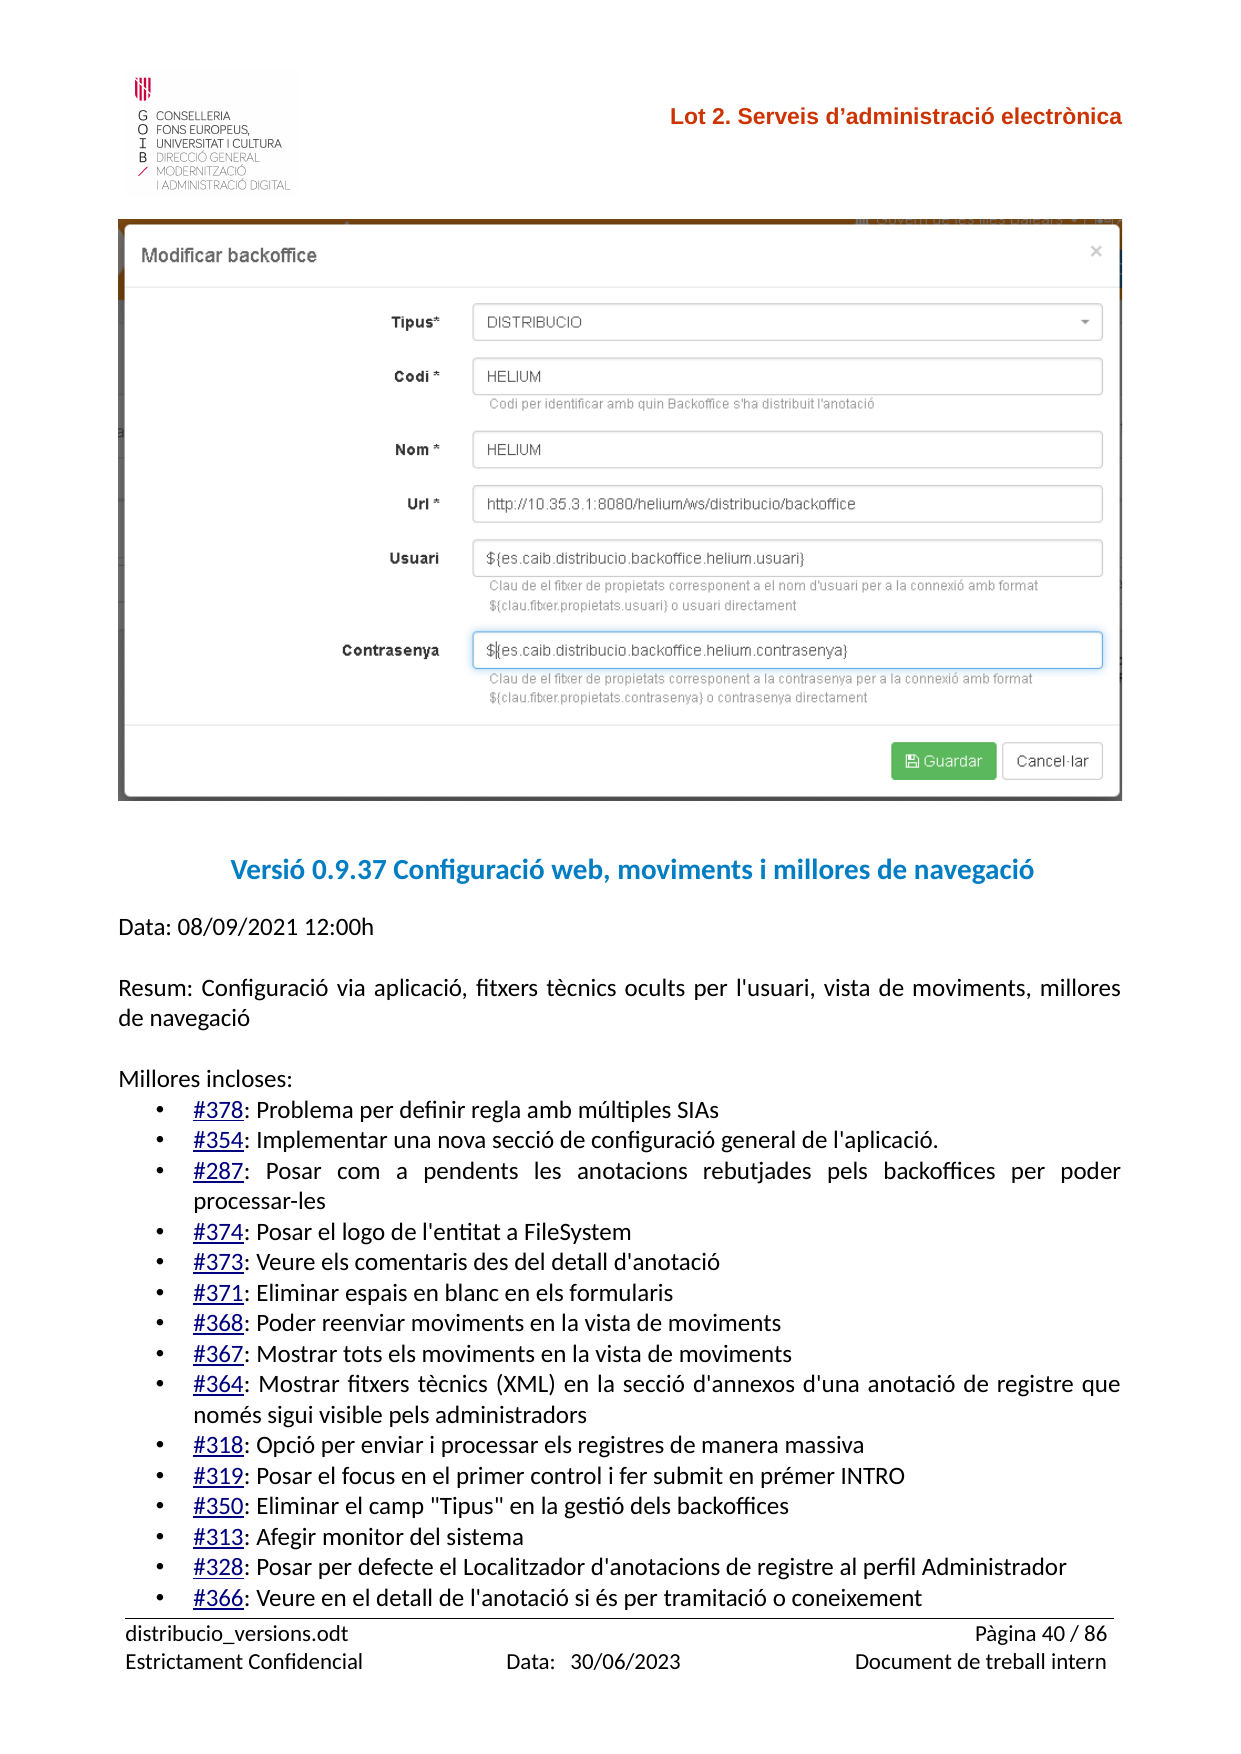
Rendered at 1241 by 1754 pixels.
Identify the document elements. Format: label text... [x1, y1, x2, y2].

list #371: Eliminar espais en blanc en els formularis [156, 1277, 1122, 1307]
list #287: Posar com a pendents les anotacions rebutjades pels backoffices per poder processar-les [156, 1155, 1122, 1216]
list #350: Eliminar el camp "Tipus" en la gestió dels backoffices [156, 1491, 1122, 1521]
list #328: Posar per defecte el Localitzador d'anotacions de registre al perfil Administrador [156, 1552, 1122, 1582]
list #318: Opció per enviar i processar els registres de manera massiva [156, 1429, 1122, 1460]
list #373: Veure els comentaris des del detall d'anotació [156, 1246, 1122, 1277]
list #367: Mostrar tots els moviments en la vista de moviments [156, 1338, 1122, 1368]
list #354: Implementar una nova secció de configuració general de l'aplicació. [156, 1124, 1122, 1155]
text Data: 08/09/2021 12:00h [118, 911, 1122, 941]
list #368: Poder reenviar moviments en la vista de moviments [156, 1307, 1122, 1338]
list #313: Afegir monitor del sistema [156, 1521, 1122, 1552]
list #319: Posar el focus en el primer control i fer submit en prémer INTRO [156, 1460, 1122, 1491]
list #366: Veure en el detall de l'anotació si és per tramitació o coneixement [156, 1582, 1122, 1613]
picture [126, 70, 299, 197]
list #378: Problema per definir regla amb múltiples SIAs [156, 1094, 1122, 1124]
picture [118, 219, 1123, 801]
subtitle Versió 0.9.37 Configuració web, moviments i millores de navegació [153, 851, 1122, 887]
list #364: Mostrar fitxers tècnics (XML) en la secció d'annexos d'una anotació de registre que només sigui visible pels administradors [156, 1368, 1122, 1429]
text Millores incloses: [118, 1063, 1122, 1094]
list #374: Posar el logo de l'entitat a FileSystem [156, 1216, 1122, 1246]
text Resum: Configuració via aplicació, fitxers tècnics ocults per l'usuari, vista de moviments, millores de navegació [118, 972, 1122, 1033]
